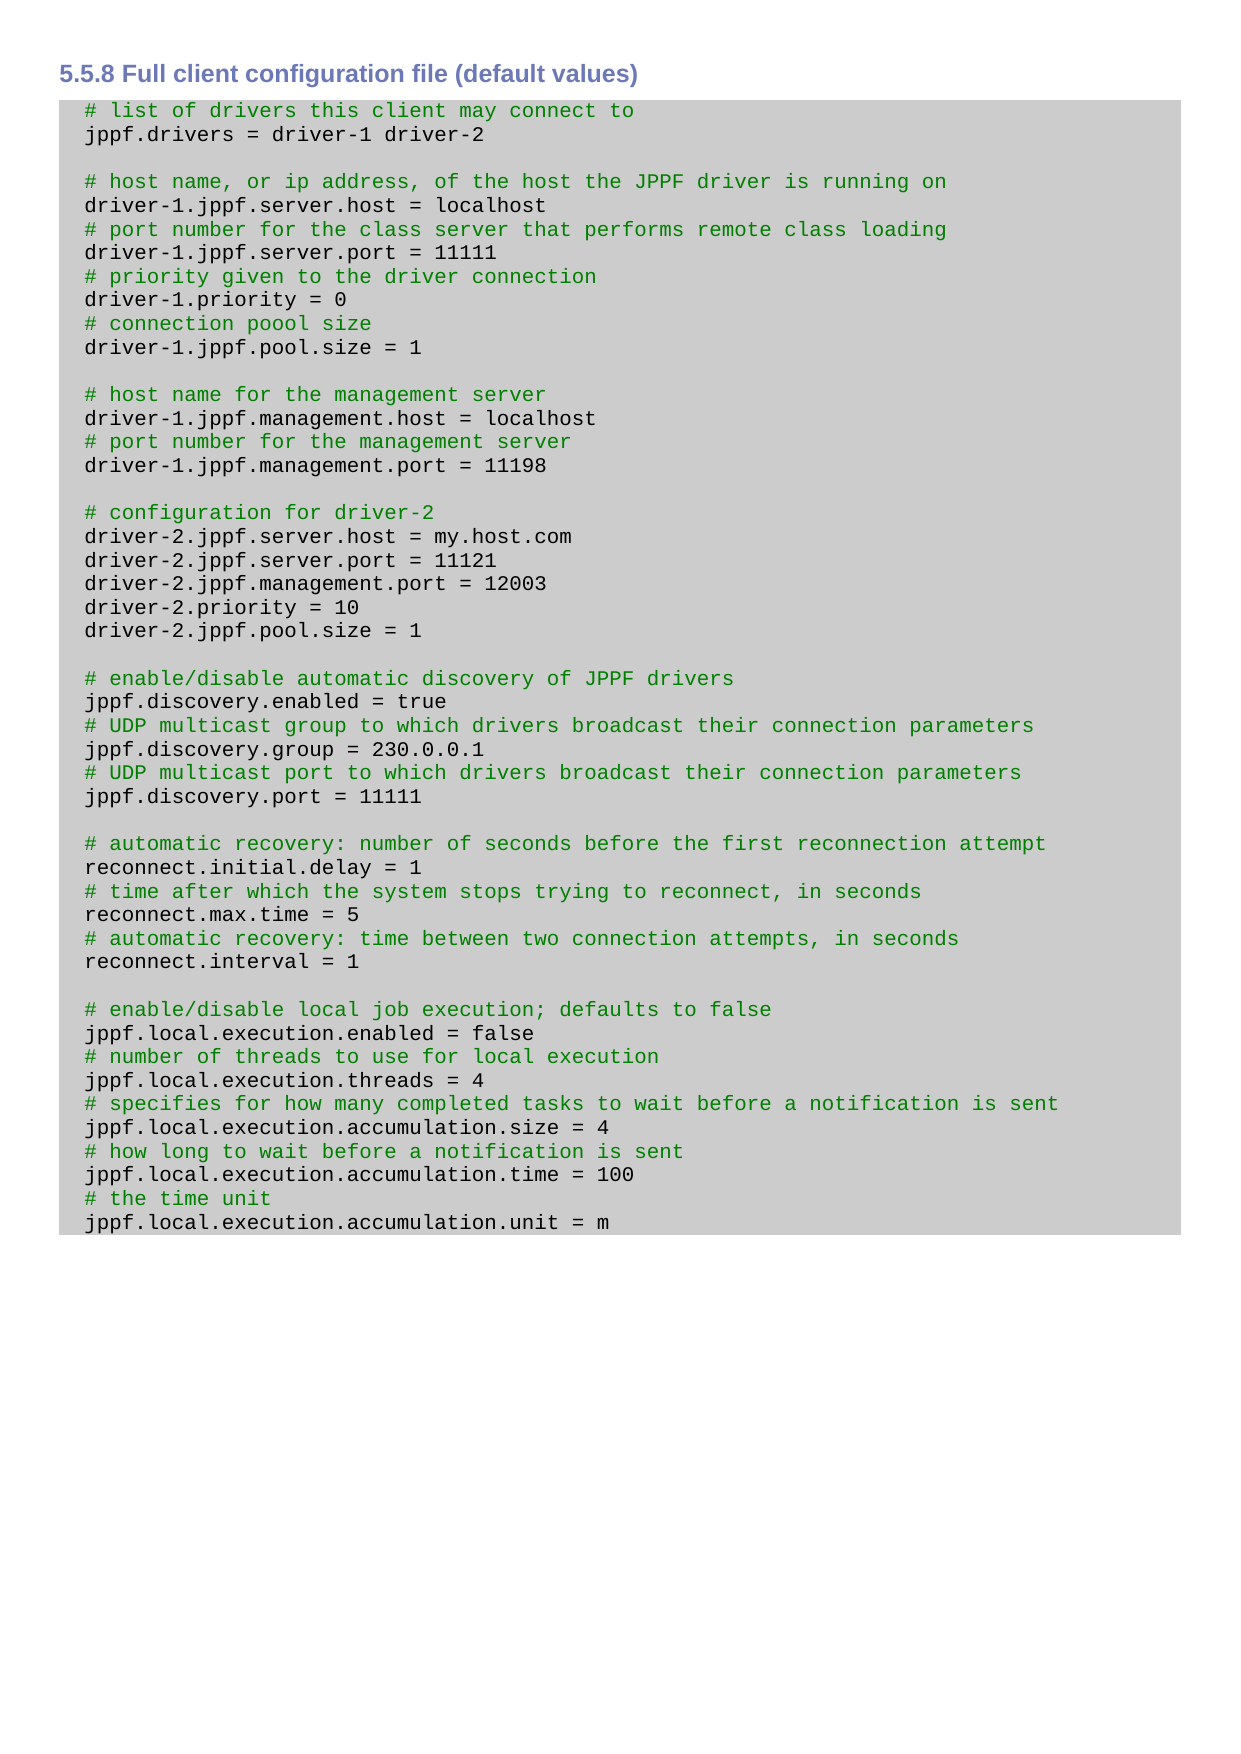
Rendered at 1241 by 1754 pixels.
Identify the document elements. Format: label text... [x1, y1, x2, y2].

text jppf.discovery.enabled = true [59, 691, 1181, 715]
text # number of threads to use for local execution jppf.local.execution.threads = 4 [59, 1046, 1181, 1093]
text # specifies for how many completed tasks to wait before a notification is sent jppf.local.execution.accumulation.size = 4 [59, 1093, 1181, 1141]
text driver-2.jppf.server.host = my.host.com [59, 526, 1181, 549]
text jppf.discovery.port = 11111 [59, 786, 1181, 810]
text driver-1.priority = 0 [59, 289, 1181, 313]
text driver-1.jppf.pool.size = 1 [59, 337, 1181, 360]
text jppf.local.execution.accumulation.unit = m [59, 1212, 1181, 1235]
text # priority given to the driver connection [59, 266, 1181, 289]
text driver-1.jppf.server.port = 11111 [59, 242, 1181, 266]
text # port number for the class server that performs remote class loading [59, 218, 1181, 242]
text # how long to wait before a notification is sent [59, 1141, 1181, 1164]
text # host name for the management server [59, 384, 1181, 408]
text reconnect.max.time = 5 [59, 904, 1181, 928]
text driver-2.jppf.pool.size = 1 [59, 621, 1181, 644]
text # connection poool size [59, 313, 1181, 337]
text # port number for the management server [59, 431, 1181, 455]
text # enable/disable local job execution; defaults to false jppf.local.execution.enabled = false [59, 999, 1181, 1046]
text reconnect.initial.delay = 1 [59, 857, 1181, 881]
text jppf.discovery.group = 230.0.0.1 [59, 739, 1181, 762]
text # time after which the system stops trying to reconnect, in seconds [59, 881, 1181, 904]
text # enable/disable automatic discovery of JPPF drivers [59, 668, 1181, 691]
text # list of drivers this client may connect to [59, 100, 1181, 124]
text # configuration for driver-2 [59, 502, 1181, 526]
text driver-1.jppf.management.port = 11198 [59, 455, 1181, 479]
subtitle Full client configuration file (default values) [59, 59, 1181, 88]
text jppf.local.execution.accumulation.time = 100 [59, 1164, 1181, 1188]
text # host name, or ip address, of the host the JPPF driver is running on [59, 171, 1181, 195]
text # the time unit [59, 1188, 1181, 1212]
text driver-1.jppf.server.host = localhost [59, 195, 1181, 218]
text driver-2.jppf.server.port = 11121 [59, 549, 1181, 573]
text jppf.drivers = driver-1 driver-2 [59, 124, 1181, 148]
text # automatic recovery: time between two connection attempts, in seconds [59, 928, 1181, 952]
text reconnect.interval = 1 [59, 952, 1181, 975]
text # UDP multicast group to which drivers broadcast their connection parameters [59, 715, 1181, 739]
text driver-2.jppf.management.port = 12003 [59, 573, 1181, 597]
text # automatic recovery: number of seconds before the first reconnection attempt [59, 833, 1181, 857]
text # UDP multicast port to which drivers broadcast their connection parameters [59, 762, 1181, 786]
text driver-2.priority = 10 [59, 597, 1181, 621]
text driver-1.jppf.management.host = localhost [59, 408, 1181, 431]
